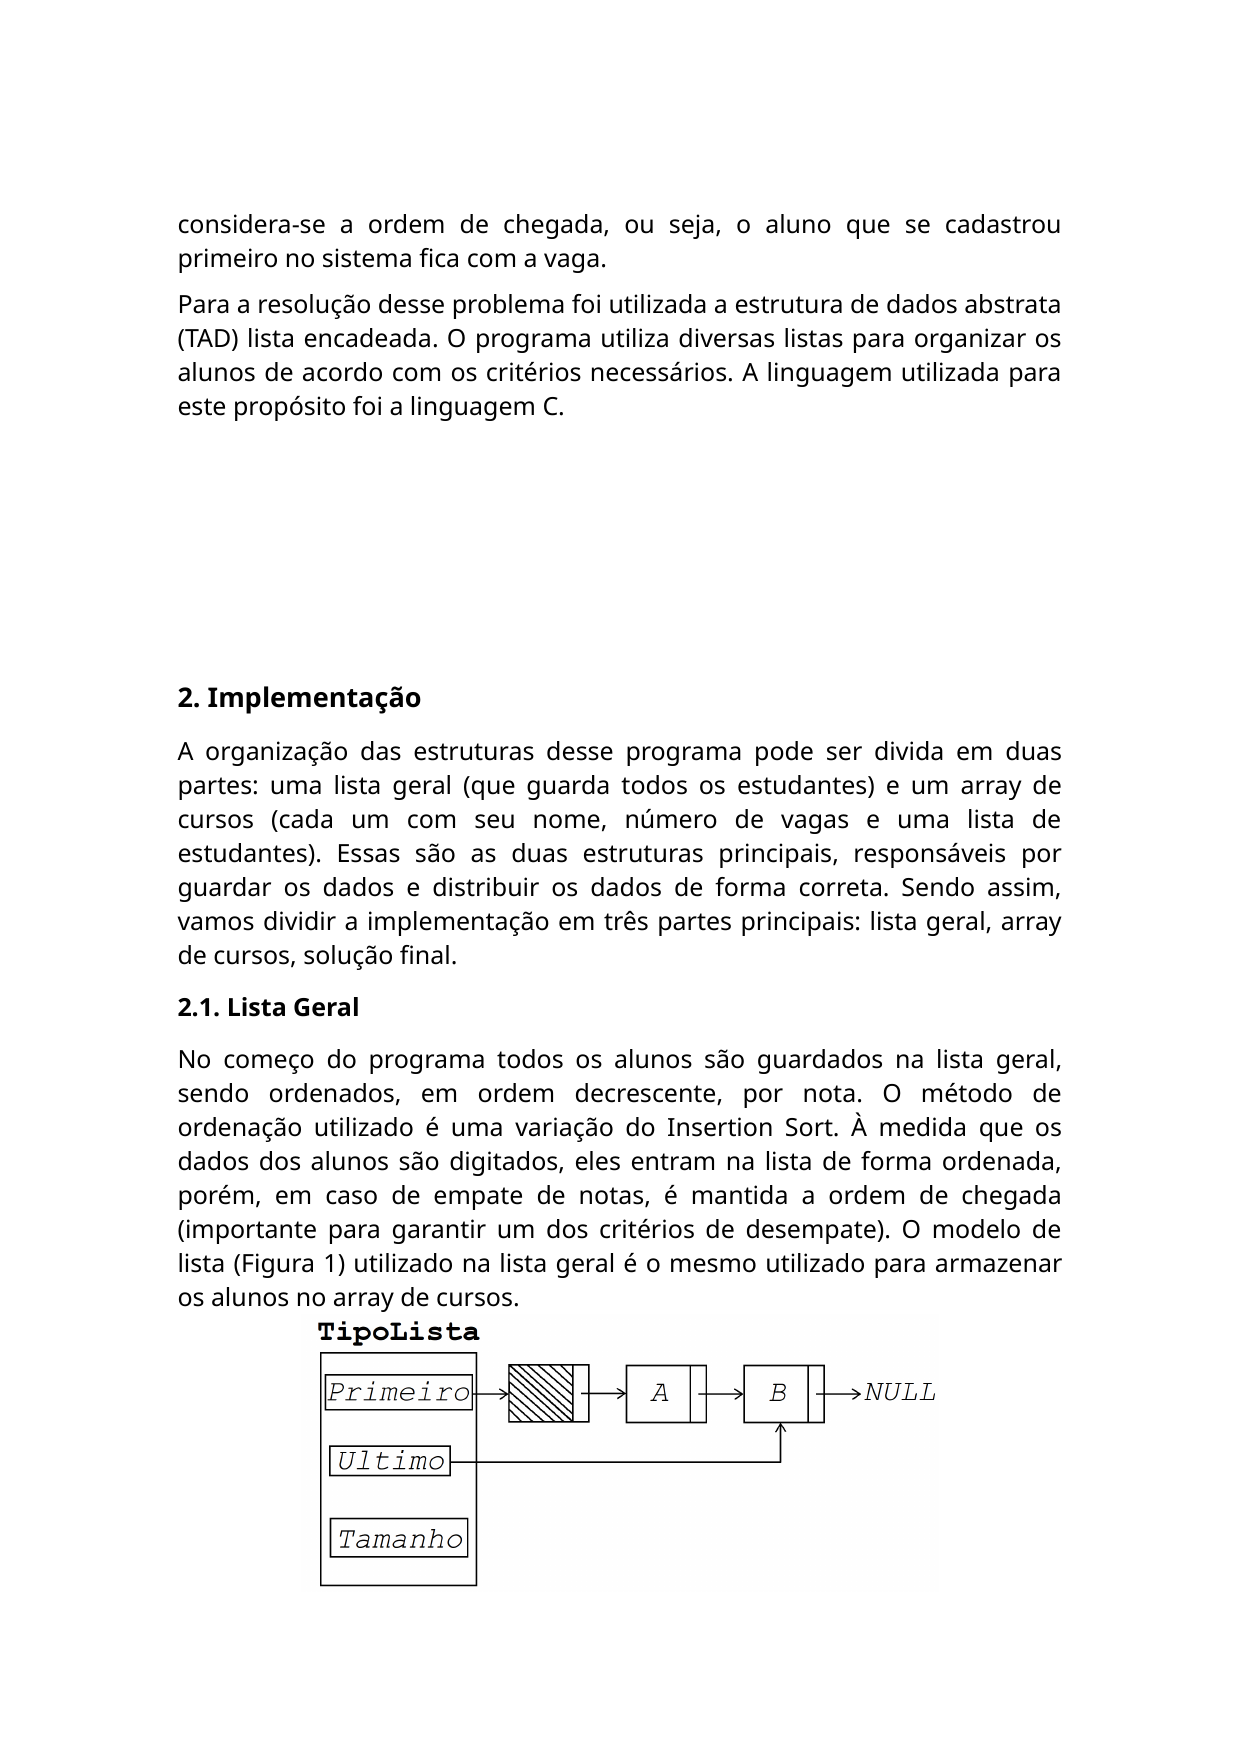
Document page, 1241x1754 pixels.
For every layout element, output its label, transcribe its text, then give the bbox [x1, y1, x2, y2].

text A organização das estruturas desse programa pode ser divida em duas partes: uma lista geral (que guarda todos os estudantes) e um array de cursos (cada um com seu nome, número de vagas e uma lista de estudantes). Essas são as duas estruturas principais, responsáveis por guardar os dados e distribuir os dados de forma correta. Sendo assim, vamos dividir a implementação em três partes principais: lista geral, array de cursos, solução final. [177, 733, 1063, 972]
text 2. Implementação [177, 678, 1063, 715]
text 2.1. Lista Geral [177, 990, 1063, 1024]
text Para a resolução desse problema foi utilizada a estrutura de dados abstrata (TAD) lista encadeada. O programa utiliza diversas listas para organizar os alunos de acordo com os critérios necessários. A linguagem utilizada para este propósito foi a linguagem C. [177, 287, 1063, 423]
picture [301, 1314, 939, 1592]
text considera-se a ordem de chegada, ou seja, o aluno que se cadastrou primeiro no sistema fica com a vaga. [177, 207, 1063, 275]
text No começo do programa todos os alunos são guardados na lista geral, sendo ordenados, em ordem decrescente, por nota. O método de ordenação utilizado é uma variação do Insertion Sort. À medida que os dados dos alunos são digitados, eles entram na lista de forma ordenada, porém, em caso de empate de notas, é mantida a ordem de chegada (importante para garantir um dos critérios de desempate). O modelo de lista (Figura 1) utilizado na lista geral é o mesmo utilizado para armazenar os alunos no array de cursos. [177, 1042, 1063, 1314]
